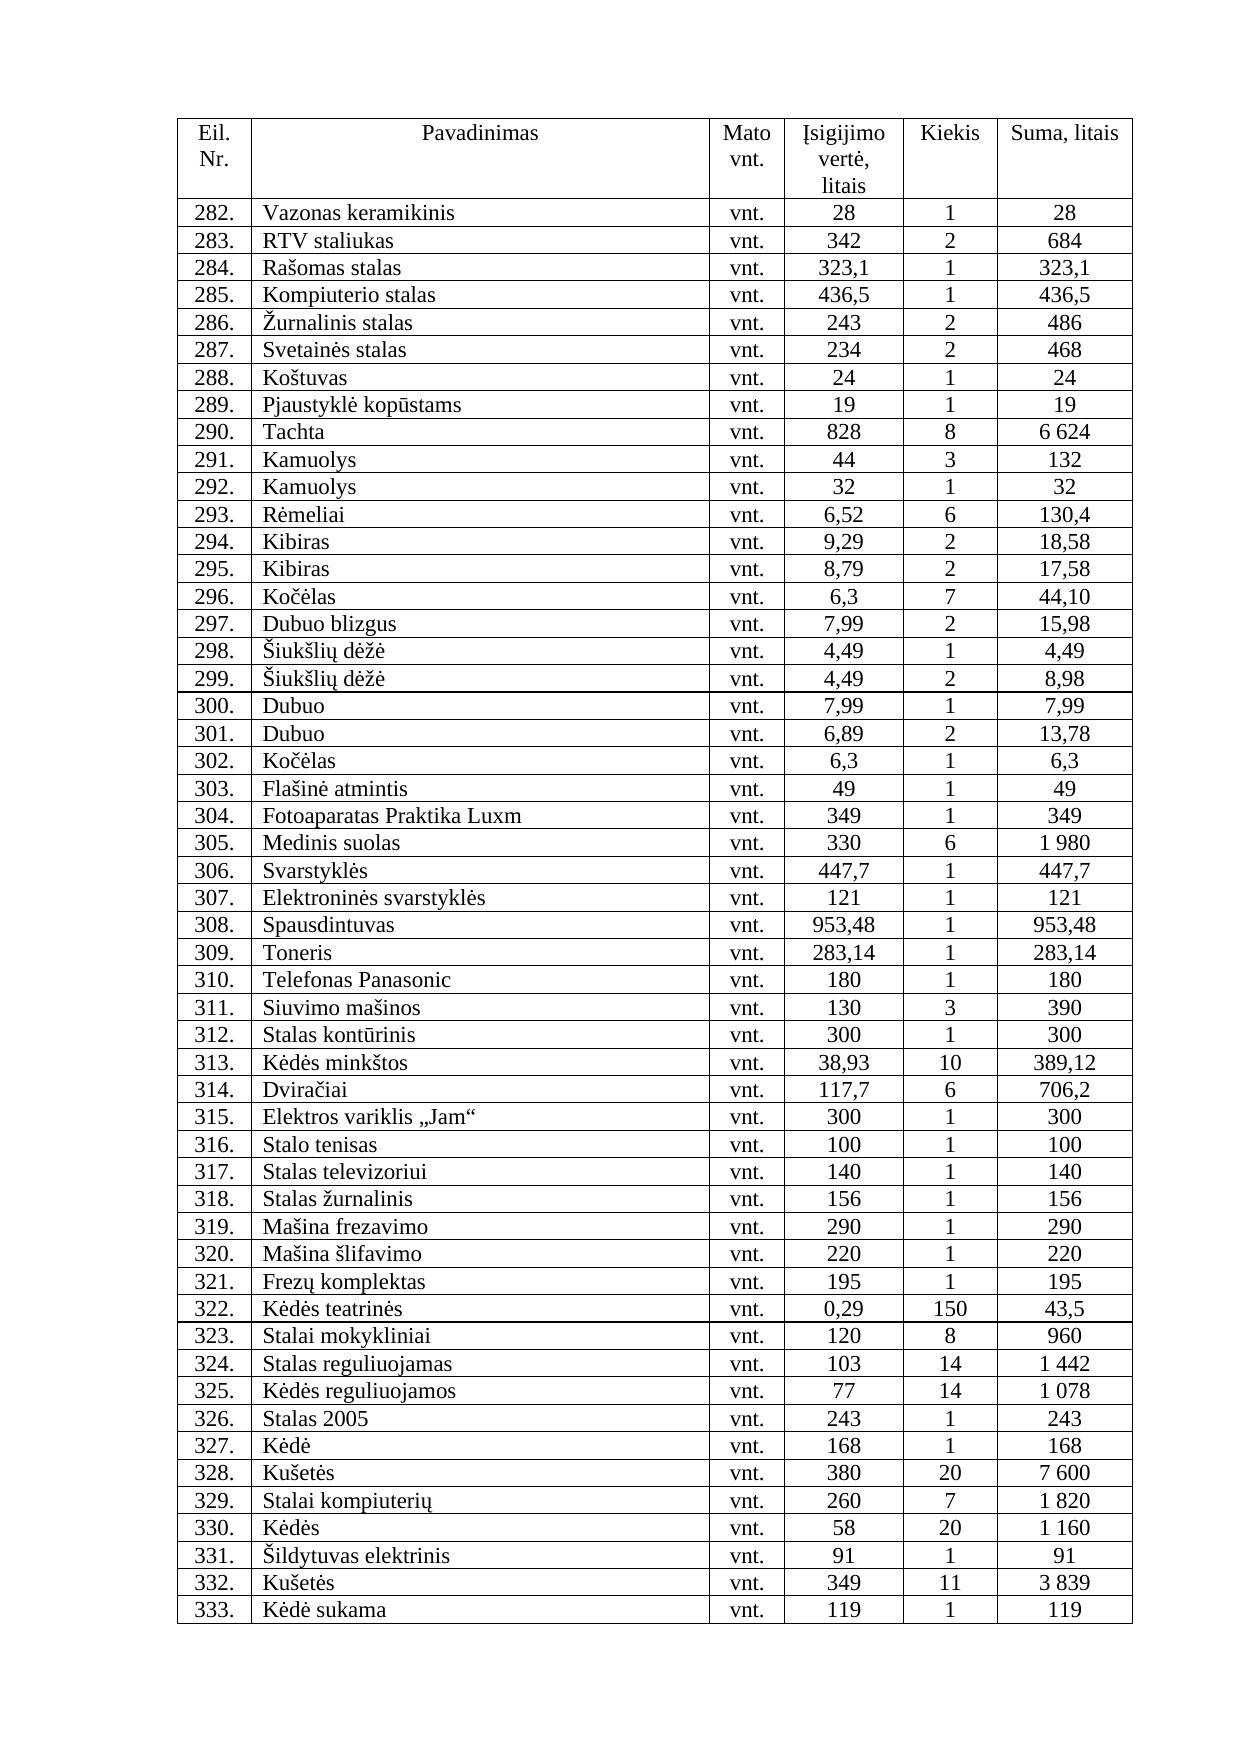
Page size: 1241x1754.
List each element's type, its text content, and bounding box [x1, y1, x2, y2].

table_cell 290 [785, 1213, 903, 1239]
table_cell 1 160 [998, 1514, 1132, 1541]
table_cell 310. [178, 966, 251, 993]
table_cell 2 [904, 555, 997, 582]
table_cell 283,14 [998, 939, 1132, 965]
table_cell 329. [178, 1487, 251, 1513]
table_cell 1 [904, 802, 997, 828]
table_cell 321. [178, 1268, 251, 1294]
table_cell 706,2 [998, 1076, 1132, 1102]
table_cell Medinis suolas [252, 829, 709, 856]
table_cell 14 [904, 1350, 997, 1376]
table_cell 180 [785, 966, 903, 993]
table_cell 316. [178, 1131, 251, 1157]
table_cell Dubuo blizgus [252, 610, 709, 637]
table_cell 323,1 [998, 254, 1132, 280]
table_cell 49 [785, 775, 903, 801]
table_cell Šiukšlių dėžė [252, 665, 709, 691]
table_cell 294. [178, 528, 251, 554]
table_cell vnt. [710, 1514, 784, 1541]
table_cell 150 [904, 1295, 997, 1321]
table_cell 304. [178, 802, 251, 828]
table_cell vnt. [710, 638, 784, 664]
table_cell Elektros variklis „Jam“ [252, 1103, 709, 1130]
table_cell 10 [904, 1049, 997, 1075]
table_cell vnt. [710, 1240, 784, 1267]
table_cell 1 [904, 693, 997, 719]
table_cell 1 [904, 473, 997, 499]
table_cell vnt. [710, 1103, 784, 1130]
table_cell vnt. [710, 912, 784, 938]
table_cell 132 [998, 446, 1132, 472]
table_cell Kėdės reguliuojamos [252, 1377, 709, 1404]
table_cell vnt. [710, 199, 784, 226]
table_cell Kėdės minkštos [252, 1049, 709, 1075]
table_cell 6,3 [785, 747, 903, 773]
table_cell 1 [904, 1405, 997, 1431]
table_cell Dviračiai [252, 1076, 709, 1102]
table_cell vnt. [710, 747, 784, 773]
table_header Mato vnt. [710, 119, 784, 198]
table_header Pavadinimas [252, 119, 709, 198]
table_cell 308. [178, 912, 251, 938]
table_cell 119 [998, 1596, 1132, 1623]
table_cell 1 [904, 747, 997, 773]
table_cell 100 [785, 1131, 903, 1157]
table_cell vnt. [710, 254, 784, 280]
table_cell Šildytuvas elektrinis [252, 1542, 709, 1568]
table_cell 301. [178, 720, 251, 746]
table_cell 18,58 [998, 528, 1132, 554]
table_cell vnt. [710, 1487, 784, 1513]
table_cell 220 [785, 1240, 903, 1267]
table_cell Elektroninės svarstyklės [252, 884, 709, 911]
table_cell 1 [904, 775, 997, 801]
table_cell vnt. [710, 1542, 784, 1568]
table_cell Kamuolys [252, 446, 709, 472]
table_cell vnt. [710, 610, 784, 637]
table_cell 1 [904, 1021, 997, 1047]
table_cell 24 [998, 364, 1132, 390]
table_cell Spausdintuvas [252, 912, 709, 938]
table_cell 13,78 [998, 720, 1132, 746]
table_cell 243 [998, 1405, 1132, 1431]
table_cell 7,99 [785, 610, 903, 637]
table_cell Kėdė [252, 1432, 709, 1458]
table_cell 436,5 [785, 281, 903, 308]
table_cell Fotoaparatas Praktika Luxm [252, 802, 709, 828]
table_cell 7 600 [998, 1460, 1132, 1486]
table_cell 684 [998, 227, 1132, 253]
table_cell 325. [178, 1377, 251, 1404]
table_cell 6 [904, 1076, 997, 1102]
table_cell 324. [178, 1350, 251, 1376]
table_cell 103 [785, 1350, 903, 1376]
table_cell 285. [178, 281, 251, 308]
table_cell 333. [178, 1596, 251, 1623]
table_cell 6,52 [785, 501, 903, 527]
table_cell Dubuo [252, 693, 709, 719]
table_cell 953,48 [998, 912, 1132, 938]
table_cell 8 [904, 1323, 997, 1349]
table_cell 28 [785, 199, 903, 226]
table_cell 4,49 [785, 665, 903, 691]
table_cell 295. [178, 555, 251, 582]
table_cell 322. [178, 1295, 251, 1321]
table_cell 296. [178, 583, 251, 609]
table_cell Svetainės stalas [252, 336, 709, 363]
table_cell 323. [178, 1323, 251, 1349]
table_cell 195 [785, 1268, 903, 1294]
table_cell vnt. [710, 720, 784, 746]
table_cell 1 [904, 1213, 997, 1239]
table_cell 156 [785, 1186, 903, 1212]
table_cell 2 [904, 309, 997, 335]
table_cell 17,58 [998, 555, 1132, 582]
table_cell vnt. [710, 1049, 784, 1075]
table_cell 299. [178, 665, 251, 691]
table_cell 8,98 [998, 665, 1132, 691]
table_cell 77 [785, 1377, 903, 1404]
table_cell Kibiras [252, 555, 709, 582]
table_cell vnt. [710, 364, 784, 390]
table_cell 3 [904, 446, 997, 472]
table_cell 300. [178, 693, 251, 719]
table_cell Flašinė atmintis [252, 775, 709, 801]
table_cell Svarstyklės [252, 857, 709, 883]
table_cell 447,7 [785, 857, 903, 883]
table_cell 447,7 [998, 857, 1132, 883]
table_header Suma, litais [998, 119, 1132, 198]
table_cell 389,12 [998, 1049, 1132, 1075]
table_cell 1 [904, 391, 997, 417]
table_cell Koštuvas [252, 364, 709, 390]
table_cell 1 [904, 1268, 997, 1294]
table_cell 283. [178, 227, 251, 253]
table_cell 390 [998, 994, 1132, 1020]
table_cell 6 624 [998, 419, 1132, 445]
table_cell 32 [785, 473, 903, 499]
table_cell 44 [785, 446, 903, 472]
table_cell 1 [904, 966, 997, 993]
table_cell Siuvimo mašinos [252, 994, 709, 1020]
table_cell 960 [998, 1323, 1132, 1349]
table_cell 58 [785, 1514, 903, 1541]
table_cell 349 [785, 1569, 903, 1595]
table_cell 330. [178, 1514, 251, 1541]
table_cell vnt. [710, 1213, 784, 1239]
table_cell 2 [904, 665, 997, 691]
table_cell Dubuo [252, 720, 709, 746]
table_cell 1 [904, 281, 997, 308]
table_cell vnt. [710, 857, 784, 883]
table_cell 302. [178, 747, 251, 773]
table_cell 282. [178, 199, 251, 226]
table_cell 305. [178, 829, 251, 856]
table_cell vnt. [710, 1350, 784, 1376]
table_cell 349 [785, 802, 903, 828]
table_cell 284. [178, 254, 251, 280]
table_cell RTV staliukas [252, 227, 709, 253]
table_cell 288. [178, 364, 251, 390]
table_cell 342 [785, 227, 903, 253]
table_cell 1 980 [998, 829, 1132, 856]
table_cell 2 [904, 720, 997, 746]
table_cell 49 [998, 775, 1132, 801]
table_cell Stalas televizoriui [252, 1158, 709, 1184]
table_cell 14 [904, 1377, 997, 1404]
table_cell Toneris [252, 939, 709, 965]
table_cell 486 [998, 309, 1132, 335]
table_cell 1 [904, 1158, 997, 1184]
table_cell Stalas kontūrinis [252, 1021, 709, 1047]
table_cell 317. [178, 1158, 251, 1184]
table_cell 290. [178, 419, 251, 445]
table_cell 9,29 [785, 528, 903, 554]
table_cell 307. [178, 884, 251, 911]
table_cell 953,48 [785, 912, 903, 938]
table_cell 1 [904, 1240, 997, 1267]
table_cell 119 [785, 1596, 903, 1623]
table_cell Kušetės [252, 1569, 709, 1595]
table_cell vnt. [710, 1076, 784, 1102]
table_cell Stalas reguliuojamas [252, 1350, 709, 1376]
table_cell 140 [998, 1158, 1132, 1184]
table_cell 7,99 [998, 693, 1132, 719]
table_header Eil. Nr. [178, 119, 251, 198]
table_cell 43,5 [998, 1295, 1132, 1321]
table_cell 332. [178, 1569, 251, 1595]
table_cell 1 [904, 912, 997, 938]
table_cell vnt. [710, 1295, 784, 1321]
table_cell vnt. [710, 693, 784, 719]
table_cell Kompiuterio stalas [252, 281, 709, 308]
table_cell 2 [904, 610, 997, 637]
table_cell Pjaustyklė kopūstams [252, 391, 709, 417]
table_cell 44,10 [998, 583, 1132, 609]
table_cell 1 078 [998, 1377, 1132, 1404]
table_cell vnt. [710, 884, 784, 911]
table_cell 1 [904, 884, 997, 911]
table_cell vnt. [710, 1569, 784, 1595]
table_cell 2 [904, 227, 997, 253]
table_cell 220 [998, 1240, 1132, 1267]
table_cell 19 [998, 391, 1132, 417]
table_cell 243 [785, 1405, 903, 1431]
table_cell vnt. [710, 419, 784, 445]
table_cell vnt. [710, 802, 784, 828]
table_cell 15,98 [998, 610, 1132, 637]
table_cell vnt. [710, 555, 784, 582]
table_cell 318. [178, 1186, 251, 1212]
table_cell 4,49 [785, 638, 903, 664]
table_cell vnt. [710, 1377, 784, 1404]
table_cell 315. [178, 1103, 251, 1130]
table_header Kiekis [904, 119, 997, 198]
table_cell 1 [904, 199, 997, 226]
table_cell 1 [904, 1542, 997, 1568]
table_cell 6,3 [785, 583, 903, 609]
table_cell 19 [785, 391, 903, 417]
table_cell 349 [998, 802, 1132, 828]
table_cell 38,93 [785, 1049, 903, 1075]
table_cell 323,1 [785, 254, 903, 280]
table_cell vnt. [710, 939, 784, 965]
table_cell 1 [904, 1432, 997, 1458]
table_cell vnt. [710, 446, 784, 472]
table_cell 168 [998, 1432, 1132, 1458]
table_cell 436,5 [998, 281, 1132, 308]
table_cell 1 [904, 254, 997, 280]
table_cell 130 [785, 994, 903, 1020]
table_cell vnt. [710, 528, 784, 554]
table_cell Kamuolys [252, 473, 709, 499]
table_cell vnt. [710, 1131, 784, 1157]
table_cell 1 [904, 638, 997, 664]
table_cell 180 [998, 966, 1132, 993]
table_cell 7,99 [785, 693, 903, 719]
table_cell 6 [904, 501, 997, 527]
table_cell Stalai mokykliniai [252, 1323, 709, 1349]
table_cell Kočėlas [252, 747, 709, 773]
table_cell 330 [785, 829, 903, 856]
table_cell Telefonas Panasonic [252, 966, 709, 993]
table_cell 32 [998, 473, 1132, 499]
table_cell vnt. [710, 227, 784, 253]
table_cell 120 [785, 1323, 903, 1349]
table_cell 1 [904, 857, 997, 883]
table_cell 1 [904, 1131, 997, 1157]
table_cell 828 [785, 419, 903, 445]
table_cell 195 [998, 1268, 1132, 1294]
table_cell 1 820 [998, 1487, 1132, 1513]
table_cell 287. [178, 336, 251, 363]
table_cell Kėdė sukama [252, 1596, 709, 1623]
table_cell Žurnalinis stalas [252, 309, 709, 335]
table_cell Kušetės [252, 1460, 709, 1486]
table_cell 311. [178, 994, 251, 1020]
table_cell 290 [998, 1213, 1132, 1239]
table_cell 3 839 [998, 1569, 1132, 1595]
table_cell Stalo tenisas [252, 1131, 709, 1157]
table_cell Stalas 2005 [252, 1405, 709, 1431]
table_cell Kočėlas [252, 583, 709, 609]
table_cell Mašina šlifavimo [252, 1240, 709, 1267]
table_cell 234 [785, 336, 903, 363]
table_cell 20 [904, 1514, 997, 1541]
table_cell Rašomas stalas [252, 254, 709, 280]
table_cell 283,14 [785, 939, 903, 965]
table_cell 140 [785, 1158, 903, 1184]
table_cell 2 [904, 336, 997, 363]
table_cell 298. [178, 638, 251, 664]
table_cell 4,49 [998, 638, 1132, 664]
table_cell 309. [178, 939, 251, 965]
table_cell 320. [178, 1240, 251, 1267]
table_cell 300 [998, 1021, 1132, 1047]
table_cell 6,89 [785, 720, 903, 746]
table_cell 289. [178, 391, 251, 417]
table_cell vnt. [710, 1158, 784, 1184]
table_cell vnt. [710, 665, 784, 691]
table_cell 300 [785, 1103, 903, 1130]
table_cell 300 [785, 1021, 903, 1047]
table_cell 380 [785, 1460, 903, 1486]
table_cell 293. [178, 501, 251, 527]
table_cell 292. [178, 473, 251, 499]
table_cell 300 [998, 1103, 1132, 1130]
table_cell vnt. [710, 775, 784, 801]
table_cell 1 [904, 1103, 997, 1130]
table_cell vnt. [710, 1268, 784, 1294]
table_cell 11 [904, 1569, 997, 1595]
table_cell 326. [178, 1405, 251, 1431]
table_cell 3 [904, 994, 997, 1020]
table_cell 156 [998, 1186, 1132, 1212]
table_cell 260 [785, 1487, 903, 1513]
table_cell 20 [904, 1460, 997, 1486]
table_cell 24 [785, 364, 903, 390]
table_cell 6 [904, 829, 997, 856]
table_cell 2 [904, 528, 997, 554]
table_cell vnt. [710, 583, 784, 609]
table_cell 306. [178, 857, 251, 883]
table_cell 327. [178, 1432, 251, 1458]
table_cell vnt. [710, 391, 784, 417]
table_cell 7 [904, 1487, 997, 1513]
table_cell 121 [785, 884, 903, 911]
table_cell 319. [178, 1213, 251, 1239]
table_cell 297. [178, 610, 251, 637]
table_cell Kėdės [252, 1514, 709, 1541]
table_cell 1 [904, 939, 997, 965]
table_cell 312. [178, 1021, 251, 1047]
table_cell 130,4 [998, 501, 1132, 527]
table_cell 100 [998, 1131, 1132, 1157]
table_cell vnt. [710, 966, 784, 993]
table_cell Rėmeliai [252, 501, 709, 527]
table_cell vnt. [710, 1323, 784, 1349]
table_cell 8 [904, 419, 997, 445]
table_cell 1 [904, 364, 997, 390]
table_cell 468 [998, 336, 1132, 363]
table_cell 168 [785, 1432, 903, 1458]
table_cell 8,79 [785, 555, 903, 582]
table_cell 314. [178, 1076, 251, 1102]
table_cell vnt. [710, 1596, 784, 1623]
table_cell 313. [178, 1049, 251, 1075]
table_cell Frezų komplektas [252, 1268, 709, 1294]
table_cell 303. [178, 775, 251, 801]
table_cell 1 442 [998, 1350, 1132, 1376]
table_cell Mašina frezavimo [252, 1213, 709, 1239]
table_cell 91 [998, 1542, 1132, 1568]
table_cell vnt. [710, 829, 784, 856]
table_cell vnt. [710, 501, 784, 527]
table_cell Šiukšlių dėžė [252, 638, 709, 664]
table_cell vnt. [710, 1405, 784, 1431]
table_cell vnt. [710, 309, 784, 335]
table_cell Kėdės teatrinės [252, 1295, 709, 1321]
table_cell 28 [998, 199, 1132, 226]
table_cell vnt. [710, 994, 784, 1020]
table_cell Stalai kompiuterių [252, 1487, 709, 1513]
table_cell 1 [904, 1596, 997, 1623]
table_cell Tachta [252, 419, 709, 445]
table_cell 6,3 [998, 747, 1132, 773]
table_cell 121 [998, 884, 1132, 911]
table_cell vnt. [710, 1186, 784, 1212]
table_cell 331. [178, 1542, 251, 1568]
table_cell 0,29 [785, 1295, 903, 1321]
table_cell vnt. [710, 1432, 784, 1458]
table_cell 91 [785, 1542, 903, 1568]
table_cell 291. [178, 446, 251, 472]
table_header Įsigijimo vertė, litais [785, 119, 903, 198]
table_cell 7 [904, 583, 997, 609]
table_cell 1 [904, 1186, 997, 1212]
table_cell 286. [178, 309, 251, 335]
table_cell 328. [178, 1460, 251, 1486]
table_cell vnt. [710, 1460, 784, 1486]
table_cell Kibiras [252, 528, 709, 554]
table_cell vnt. [710, 336, 784, 363]
table_cell vnt. [710, 1021, 784, 1047]
table_cell vnt. [710, 473, 784, 499]
table_cell Stalas žurnalinis [252, 1186, 709, 1212]
table_cell 117,7 [785, 1076, 903, 1102]
table_cell 243 [785, 309, 903, 335]
table_cell vnt. [710, 281, 784, 308]
table_cell Vazonas keramikinis [252, 199, 709, 226]
